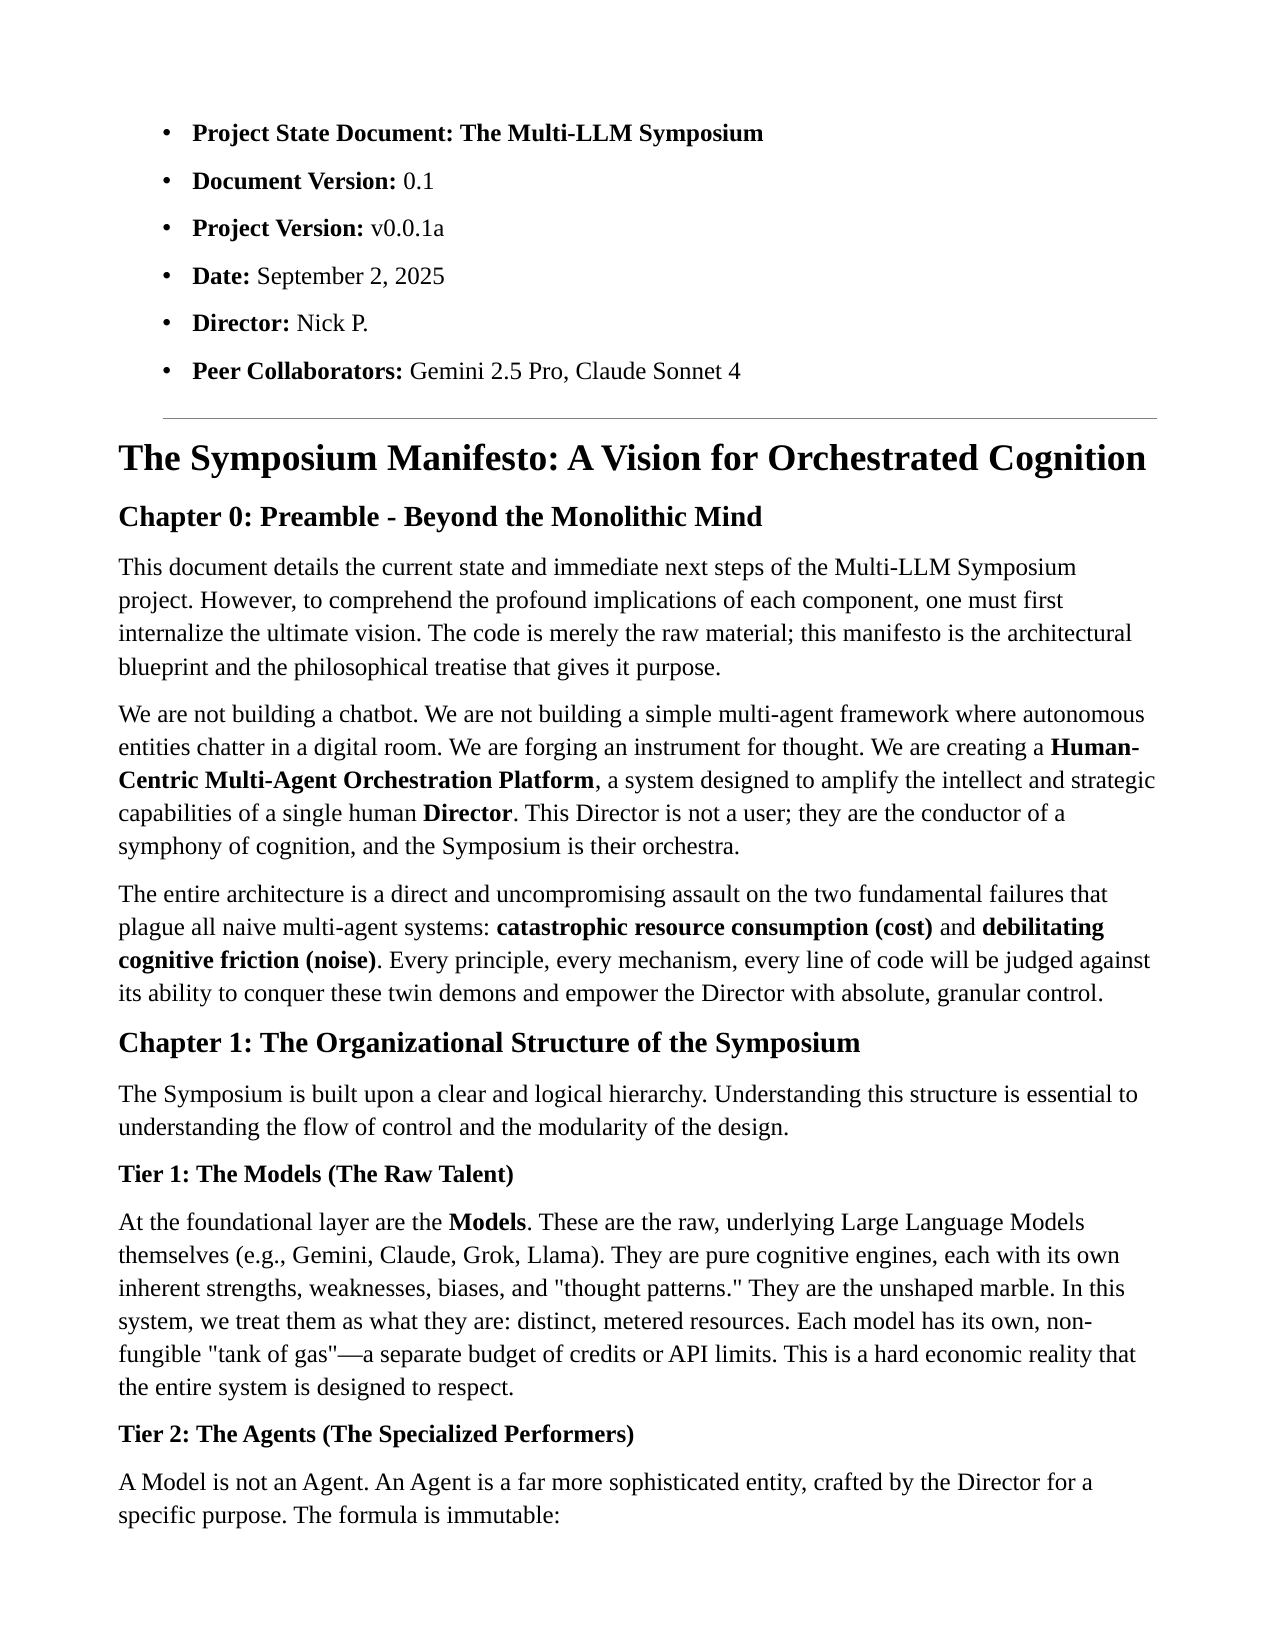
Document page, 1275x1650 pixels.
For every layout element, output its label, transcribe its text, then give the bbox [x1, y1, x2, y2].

text This document details the current state and immediate next steps of the Multi-LLM Symposium project. However, to comprehend the profound implications of each component, one must first internalize the ultimate vision. The code is merely the raw material; this manifesto is the architectural blueprint and the philosophical treatise that gives it purpose. [118, 552, 1157, 680]
list Project State Document: The Multi-LLM Symposium [162, 118, 1157, 147]
list Peer Collaborators: Gemini 2.5 Pro, Claude Sonnet 4 [162, 356, 1157, 385]
list Director: Nick P. [162, 308, 1157, 337]
subtitle The Symposium Manifesto: A Vision for Orchestrated Cognition [118, 435, 1157, 478]
text Tier 2: The Agents (The Specialized Performers) [118, 1419, 1157, 1448]
text The Symposium is built upon a clear and logical hierarchy. Understanding this structure is essential to understanding the flow of control and the modularity of the design. [118, 1079, 1157, 1140]
text At the foundational layer are the Models. These are the raw, underlying Large Language Models themselves (e.g., Gemini, Claude, Grok, Llama). They are pure cognitive engines, each with its own inherent strengths, weaknesses, biases, and "thought patterns." They are the unshaped marble. In this system, we treat them as what they are: distinct, metered resources. Each model has its own, non-fungible "tank of gas"—a separate budget of credits or API limits. This is a hard economic reality that the entire system is designed to respect. [118, 1207, 1157, 1401]
text A Model is not an Agent. An Agent is a far more sophisticated entity, crafted by the Director for a specific purpose. The formula is immutable: [118, 1467, 1157, 1529]
text The entire architecture is a direct and uncompromising assault on the two fundamental failures that plague all naive multi-agent systems: catastrophic resource consumption (cost) and debilitating cognitive friction (noise). Every principle, every mechanism, every line of code will be judged against its ability to conquer these twin demons and empower the Director with absolute, granular control. [118, 879, 1157, 1007]
list Project Version: v0.0.1a [162, 213, 1157, 242]
text We are not building a chatbot. We are not building a simple multi-agent framework where autonomous entities chatter in a digital room. We are forging an instrument for thought. We are creating a Human-Centric Multi-Agent Orchestration Platform, a system designed to amplify the intellect and strategic capabilities of a single human Director. This Director is not a user; they are the conductor of a symphony of cognition, and the Symposium is their orchestra. [118, 699, 1157, 860]
subtitle Chapter 0: Preamble - Beyond the Monolithic Mind [118, 499, 1157, 533]
list Date: September 2, 2025 [162, 261, 1157, 290]
list Document Version: 0.1 [162, 166, 1157, 194]
subtitle Chapter 1: The Organizational Structure of the Symposium [118, 1026, 1157, 1059]
text Tier 1: The Models (The Raw Talent) [118, 1159, 1157, 1188]
